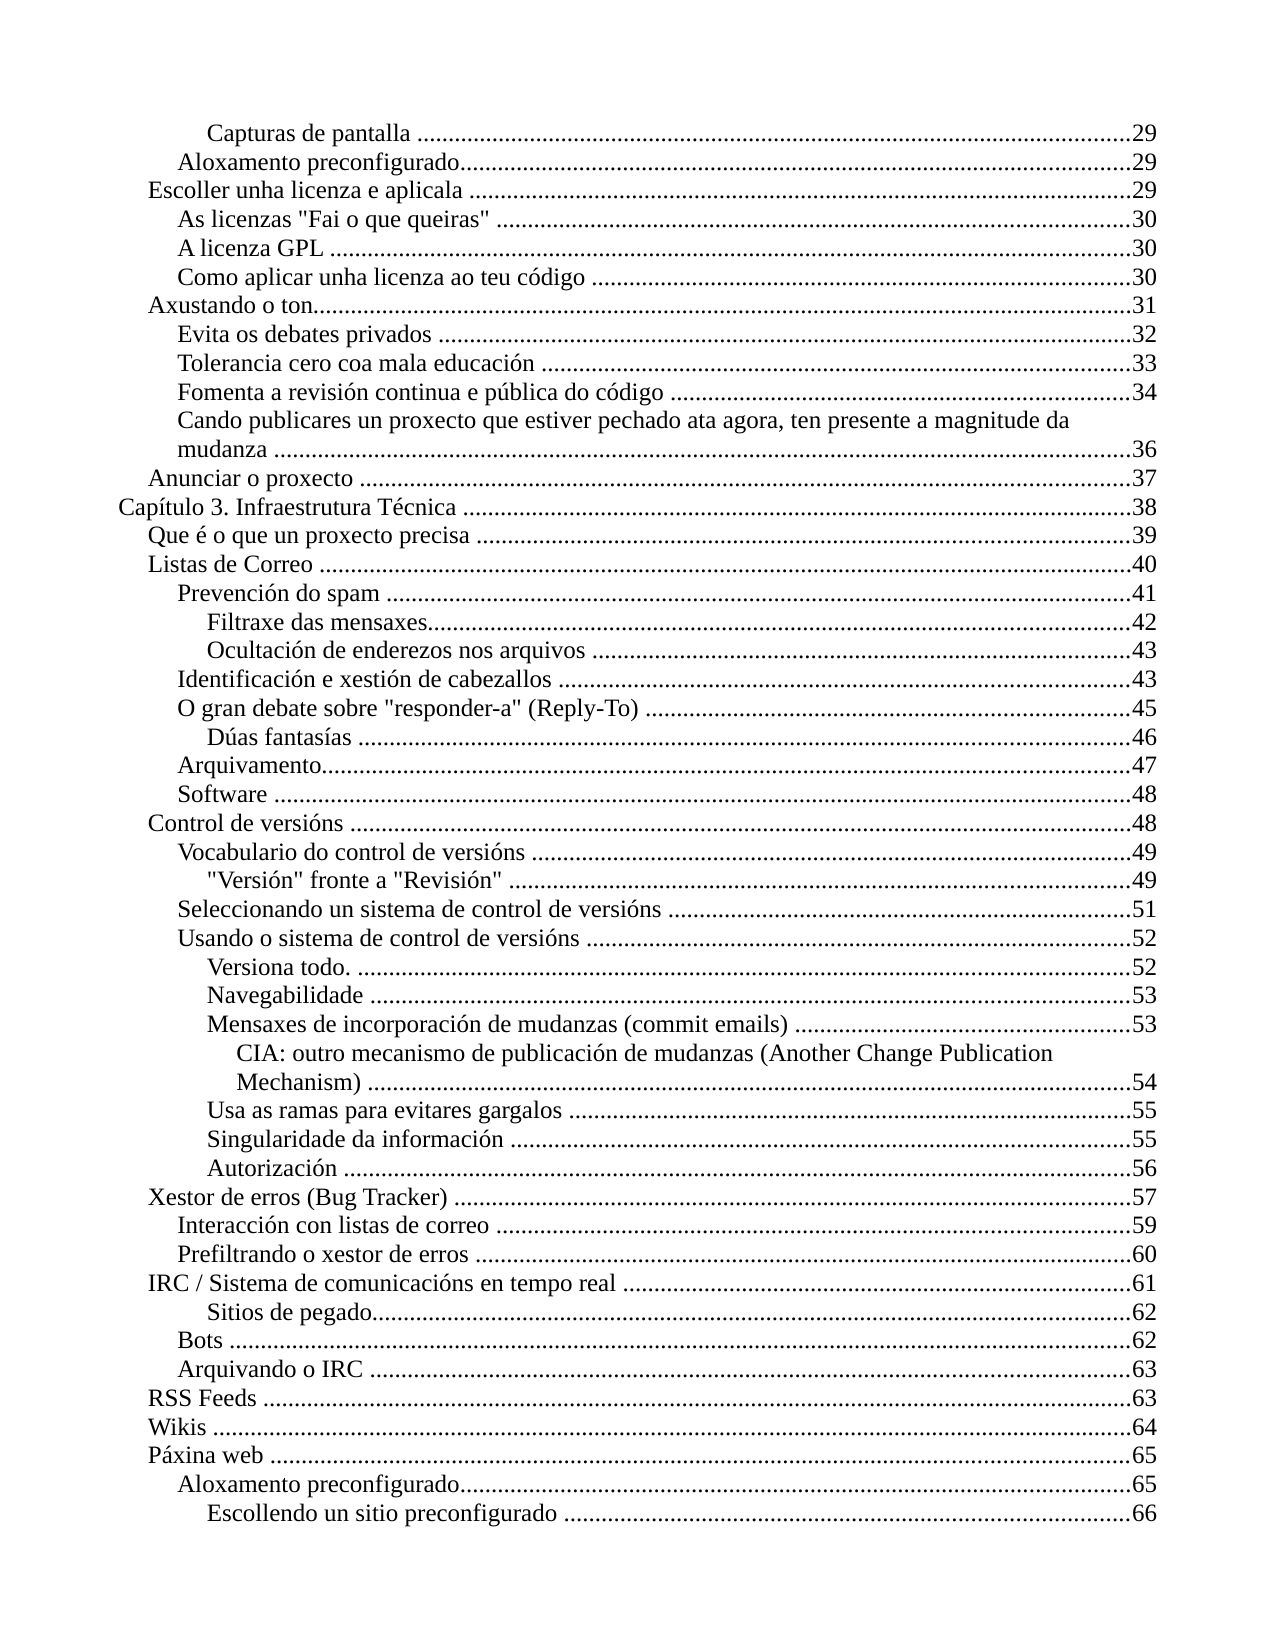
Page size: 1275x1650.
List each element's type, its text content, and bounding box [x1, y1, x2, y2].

text Navegabilidade 53 [207, 981, 1157, 1009]
text Control de versións 48 [148, 808, 1157, 837]
text Interacción con listas de correo 59 [177, 1211, 1157, 1239]
text Aloxamento preconfigurado 29 [177, 147, 1157, 176]
text Páxina web 65 [148, 1441, 1157, 1469]
text O gran debate sobre "responder-a" (Reply-To) 45 [177, 693, 1157, 722]
text Autorización 56 [207, 1153, 1157, 1182]
text Wikis 64 [148, 1412, 1157, 1441]
text Anunciar o proxecto 37 [148, 463, 1157, 492]
text Versiona todo. 52 [207, 952, 1157, 981]
text Vocabulario do control de versións 49 [177, 837, 1157, 866]
text CIA: outro mecanismo de publicación de mudanzas (Another Change Publication Mechanism) 54 [236, 1038, 1157, 1096]
text Xestor de erros (Bug Tracker) 57 [148, 1182, 1157, 1211]
text Capítulo 3. Infraestrutura Técnica 38 [118, 492, 1157, 521]
text Arquivando o IRC 63 [177, 1354, 1157, 1383]
text Dúas fantasías 46 [207, 722, 1157, 751]
text Capturas de pantalla 29 [207, 118, 1157, 147]
text Seleccionando un sistema de control de versións 51 [177, 894, 1157, 923]
text Evita os debates privados 32 [177, 319, 1157, 348]
text Prevención do spam 41 [177, 578, 1157, 607]
text Que é o que un proxecto precisa 39 [148, 521, 1157, 549]
text Filtraxe das mensaxes 42 [207, 607, 1157, 636]
text IRC / Sistema de comunicacións en tempo real 61 [148, 1268, 1157, 1297]
text Mensaxes de incorporación de mudanzas (commit emails) 53 [207, 1009, 1157, 1038]
text Como aplicar unha licenza ao teu código 30 [177, 262, 1157, 291]
text Escoller unha licenza e aplicala 29 [148, 176, 1157, 204]
text Escollendo un sitio preconfigurado 66 [207, 1498, 1157, 1527]
text Software 48 [177, 779, 1157, 808]
text Axustando o ton 31 [148, 291, 1157, 319]
text Fomenta a revisión continua e pública do código 34 [177, 377, 1157, 406]
text Singularidade da información 55 [207, 1124, 1157, 1153]
text Bots 62 [177, 1326, 1157, 1354]
text Identificación e xestión de cabezallos 43 [177, 664, 1157, 693]
text Arquivamento 47 [177, 751, 1157, 779]
text A licenza GPL 30 [177, 233, 1157, 262]
text Prefiltrando o xestor de erros 60 [177, 1239, 1157, 1268]
text Tolerancia cero coa mala educación 33 [177, 348, 1157, 377]
text RSS Feeds 63 [148, 1383, 1157, 1412]
text Cando publicares un proxecto que estiver pechado ata agora, ten presente a magnitude da mudanza 36 [177, 406, 1157, 463]
text "Versión" fronte a "Revisión" 49 [207, 866, 1157, 894]
text Ocultación de enderezos nos arquivos 43 [207, 636, 1157, 664]
text As licenzas "Fai o que queiras" 30 [177, 204, 1157, 233]
text Listas de Correo 40 [148, 549, 1157, 578]
text Sitios de pegado 62 [207, 1297, 1157, 1326]
text Usa as ramas para evitares gargalos 55 [207, 1096, 1157, 1124]
text Usando o sistema de control de versións 52 [177, 923, 1157, 952]
text Aloxamento preconfigurado 65 [177, 1469, 1157, 1498]
